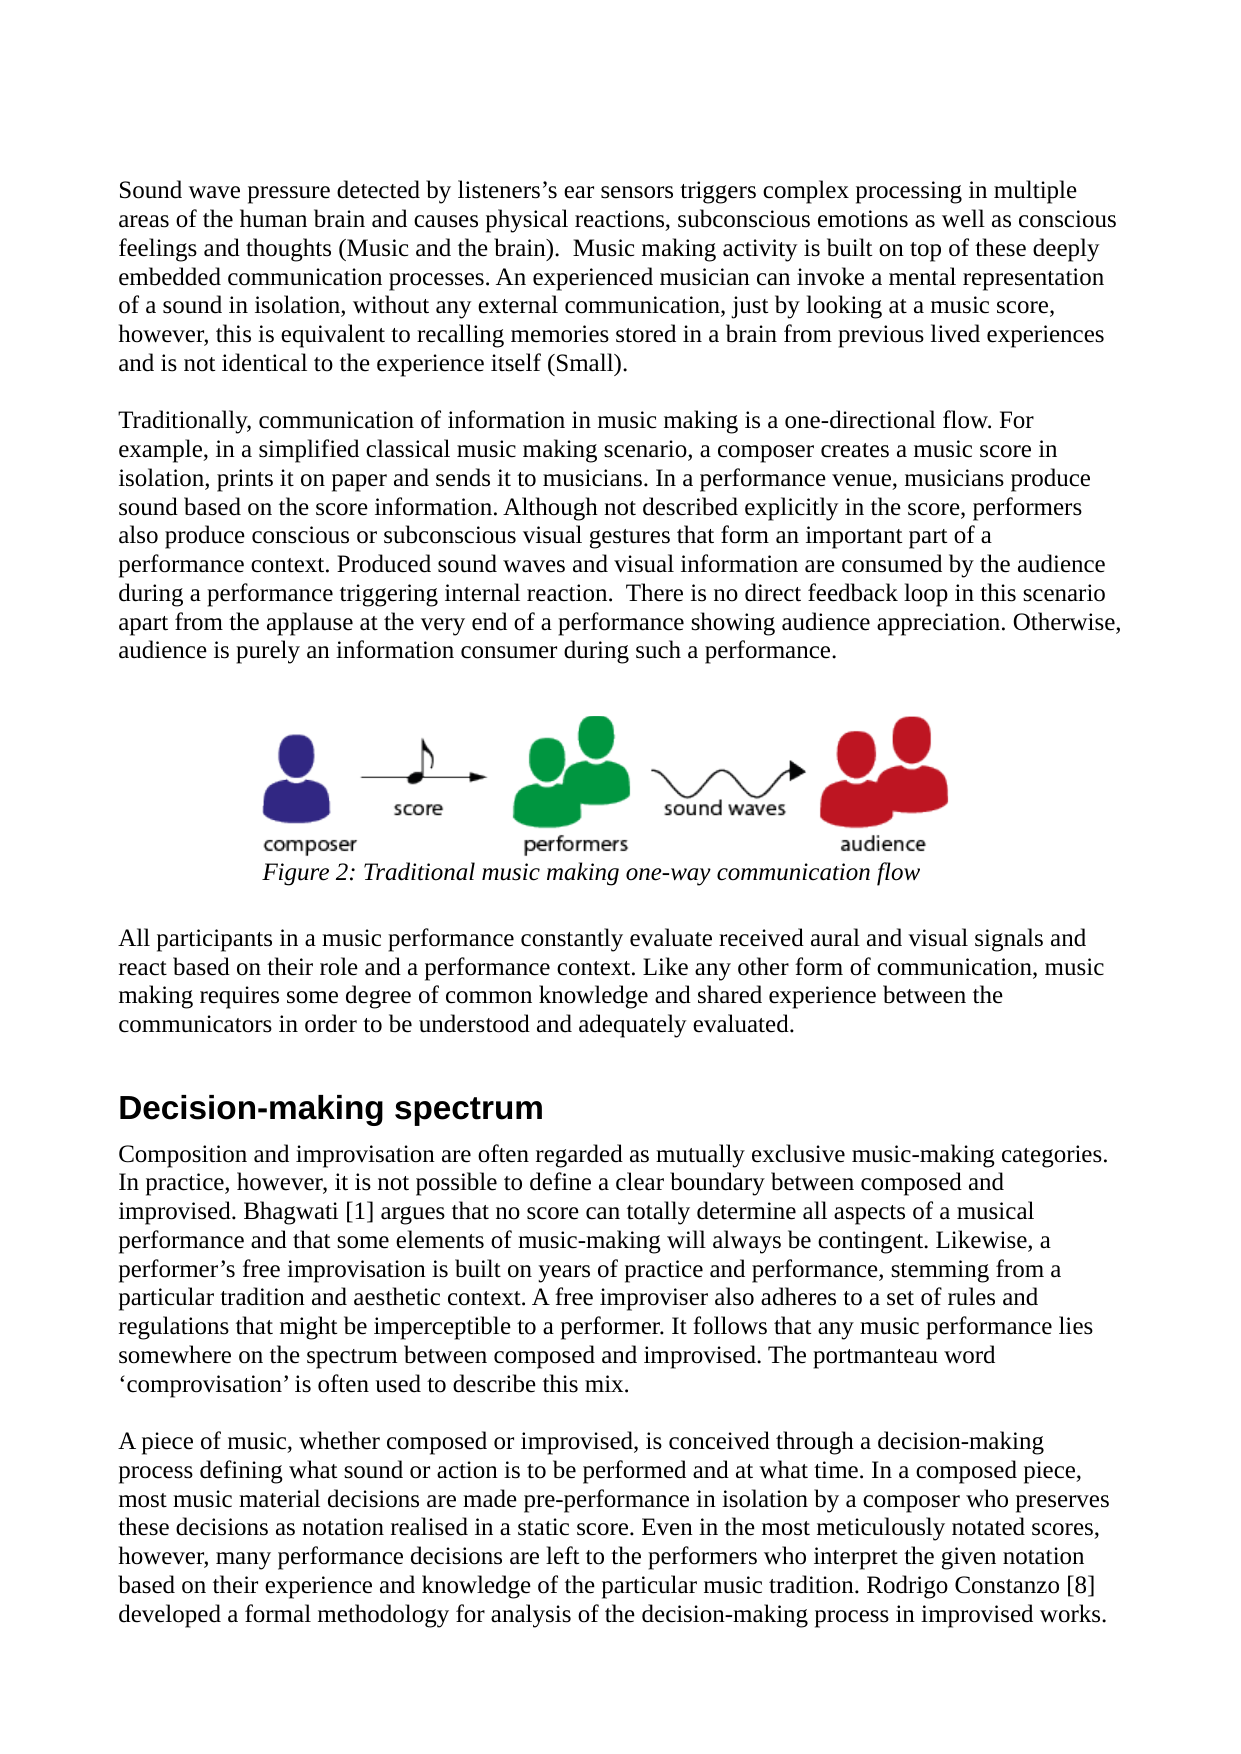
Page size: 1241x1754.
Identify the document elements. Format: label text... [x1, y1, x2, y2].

subtitle Decision-making spectrum [118, 1088, 1122, 1126]
text Composition and improvisation are often regarded as mutually exclusive music-making categories. In practice, however, it is not possible to define a clear boundary between composed and improvised. Bhagwati [1] argues that no score can totally determine all aspects of a musical performance and that some elements of music-making will always be contingent. Likewise, a performer’s free improvisation is built on years of practice and performance, stemming from a particular tradition and aesthetic context. A free improviser also adheres to a set of rules and regulations that might be imperceptible to a performer. It follows that any music performance lies somewhere on the spectrum between composed and improvised. The portmanteau word ‘comprovisation’ is often used to describe this mix. [118, 1139, 1122, 1397]
text Sound wave pressure detected by listeners’s ear sensors triggers complex processing in multiple areas of the human brain and causes physical reactions, subconscious emotions as well as conscious feelings and thoughts (Music and the brain). Music making activity is built on top of these deeply embedded communication processes. An experienced musician can invoke a mental representation of a sound in isolation, without any external communication, just by looking at a music score, however, this is equivalent to recalling memories stored in a brain from previous lived experiences and is not identical to the experience itself (Small). [118, 176, 1122, 377]
text All participants in a music performance constantly evaluate received aural and visual signals and react based on their role and a performance context. Like any other form of communication, music making requires some degree of common knowledge and shared experience between the communicators in order to be understood and adequately evaluated. [118, 923, 1122, 1038]
picture [262, 716, 949, 858]
text A piece of music, whether composed or improvised, is conceived through a decision-making process defining what sound or action is to be performed and at what time. In a composed piece, most music material decisions are made pre-performance in isolation by a composer who preserves these decisions as notation realised in a static score. Even in the most meticulously notated scores, however, many performance decisions are left to the performers who interpret the given notation based on their experience and knowledge of the particular music tradition. Rodrigo Constanzo [8] developed a formal methodology for analysis of the decision-making process in improvised works. [118, 1426, 1122, 1627]
text Traditionally, communication of information in music making is a one-directional flow. For example, in a simplified classical music making scenario, a composer creates a music score in isolation, prints it on paper and sends it to musicians. In a performance venue, musicians produce sound based on the score information. Although not described explicitly in the score, performers also produce conscious or subconscious visual gestures that form an important part of a performance context. Produced sound waves and visual information are consumed by the audience during a performance triggering internal reaction. There is no direct feedback loop in this scenario apart from the applause at the very end of a performance showing audience appreciation. Otherwise, audience is purely an information consumer during such a performance. [118, 406, 1122, 664]
text Figure 2: Traditional music making one-way communication flow [262, 858, 948, 886]
